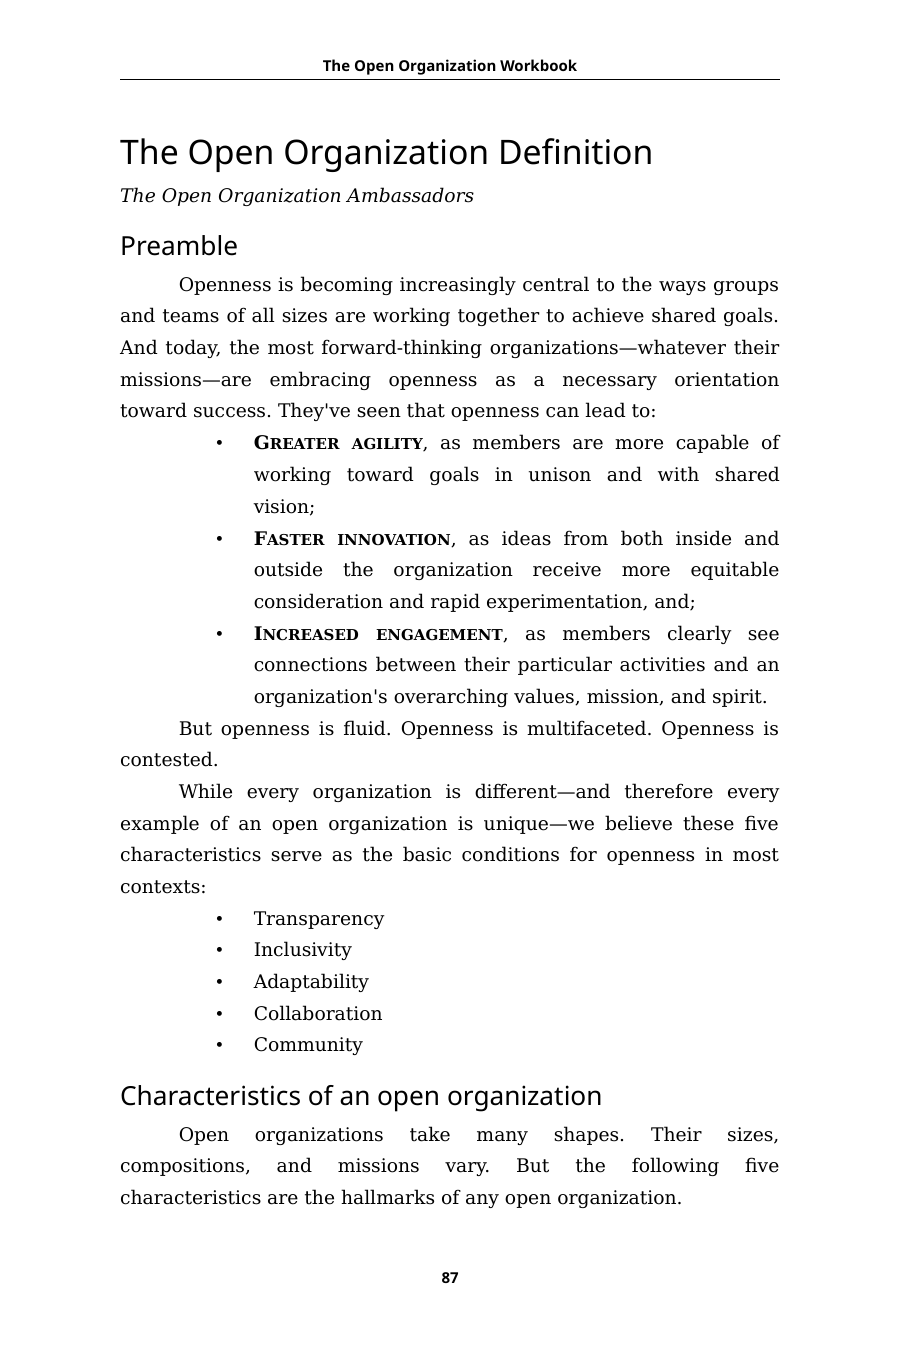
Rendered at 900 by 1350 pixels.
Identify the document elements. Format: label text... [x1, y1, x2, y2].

list Adaptability [216, 971, 780, 993]
list Faster innovation, as ideas from both inside and outside the organization receive more equitable consideration and rapid experimentation, and; [216, 527, 780, 613]
text While every organization is different—and therefore every example of an open organization is unique—we believe these five characteristics serve as the basic conditions for openness in most contexts: [120, 781, 780, 898]
text Openness is becoming increasingly central to the ways groups and teams of all sizes are working together to achieve shared goals. And today, the most forward-thinking organizations—whatever their missions—are embracing openness as a necessary orientation toward success. They've seen that openness can lead to: [120, 274, 780, 422]
text But openness is fluid. Openness is multifaceted. Openness is contested. [120, 718, 780, 771]
list Community [216, 1034, 780, 1056]
text The Open Organization Ambassadors [120, 185, 780, 207]
text Open organizations take many shapes. Their sizes, compositions, and missions vary. But the following five characteristics are the hallmarks of any open organization. [120, 1123, 780, 1209]
subtitle The Open Organization Definition [120, 133, 780, 172]
subtitle Preamble [120, 231, 780, 261]
list Increased engagement, as members clearly see connections between their particular activities and an organization's overarching values, mission, and spirit. [216, 623, 780, 708]
list Collaboration [216, 1003, 780, 1025]
subtitle Characteristics of an open organization [120, 1081, 780, 1111]
list Greater agility, as members are more capable of working toward goals in unison and with shared vision; [216, 432, 780, 518]
list Inclusivity [216, 939, 780, 961]
list Transparency [216, 908, 780, 930]
